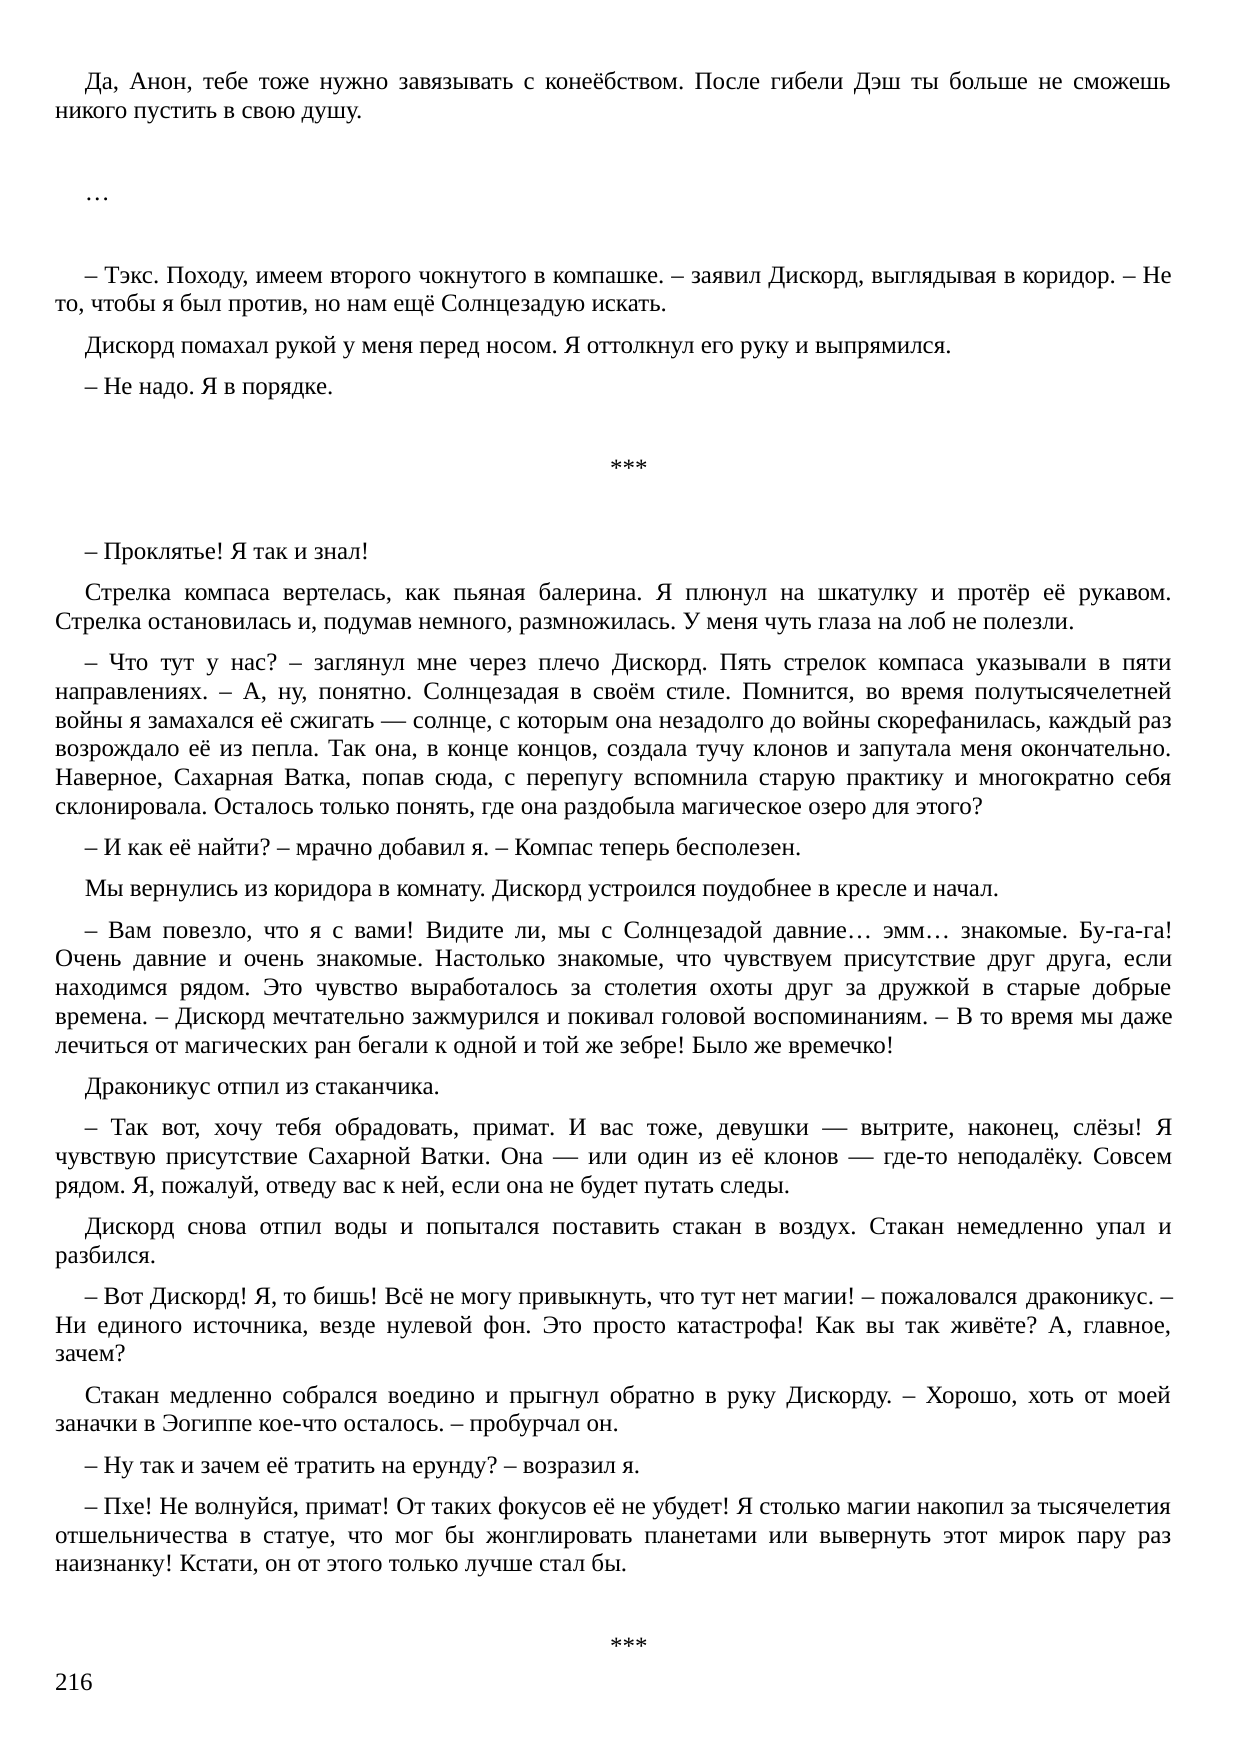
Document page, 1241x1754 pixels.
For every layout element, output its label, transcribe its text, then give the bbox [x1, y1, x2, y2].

text – Вам повезло, что я с вами! Видите ли, мы с Солнцезадой давние… эмм… знакомые. Бу-га-га! Очень давние и очень знакомые. Настолько знакомые, что чувствуем присутствие друг друга, если находимся рядом. Это чувство выработалось за столетия охоты друг за дружкой в старые добрые времена. – Дискорд мечтательно зажмурился и покивал головой воспоминаниям. – В то время мы даже лечиться от магических ран бегали к одной и той же зебре! Было же времечко! [55, 915, 1173, 1058]
text – Пхе! Не волнуйся, примат! От таких фокусов её не убудет! Я столько магии накопил за тысячелетия отшельничества в статуе, что мог бы жонглировать планетами или вывернуть этот мирок пару раз наизнанку! Кстати, он от этого только лучше стал бы. [55, 1491, 1173, 1577]
text – Что тут у нас? – заглянул мне через плечо Дискорд. Пять стрелок компаса указывали в пяти направлениях. – А, ну, понятно. Солнцезадая в своём стиле. Помнится, во время полутысячелетней войны я замахался её сжигать — солнце, с которым она незадолго до войны скорефанилась, каждый раз возрождало её из пепла. Так она, в конце концов, создала тучу клонов и запутала меня окончательно. Наверное, Сахарная Ватка, попав сюда, с перепугу вспомнила старую практику и многократно себя склонировала. Осталось только понять, где она раздобыла магическое озеро для этого? [55, 647, 1173, 820]
text Стрелка компаса вертелась, как пьяная балерина. Я плюнул на шкатулку и протёр её рукавом. Стрелка остановилась и, подумав немного, размножилась. У меня чуть глаза на лоб не полезли. [55, 577, 1173, 635]
text – Ну так и зачем её тратить на ерунду? – возразил я. [55, 1450, 1173, 1478]
text *** [55, 1631, 1173, 1660]
text Стакан медленно собрался воедино и прыгнул обратно в руку Дискорду. – Хорошо, хоть от моей заначки в Эогиппе кое-что осталось. – пробурчал он. [55, 1380, 1173, 1437]
text Да, Анон, тебе тоже нужно завязывать с конеёбством. После гибели Дэш ты больше не сможешь никого пустить в свою душу. [55, 66, 1173, 123]
text … [55, 177, 1173, 206]
text Мы вернулись из коридора в комнату. Дискорд устроился поудобнее в кресле и начал. [55, 873, 1173, 902]
text Драконикус отпил из стаканчика. [55, 1071, 1173, 1100]
text – Вот Дискорд! Я, то бишь! Всё не могу привыкнуть, что тут нет магии! – пожаловался драконикус. – Ни единого источника, везде нулевой фон. Это просто катастрофа! Как вы так живёте? А, главное, зачем? [55, 1281, 1173, 1367]
text – Так вот, хочу тебя обрадовать, примат. И вас тоже, девушки — вытрите, наконец, слёзы! Я чувствую присутствие Сахарной Ватки. Она — или один из её клонов — где-то неподалёку. Совсем рядом. Я, пожалуй, отведу вас к ней, если она не будет путать следы. [55, 1112, 1173, 1198]
text Дискорд помахал рукой у меня перед носом. Я оттолкнул его руку и выпрямился. [55, 330, 1173, 358]
text – И как её найти? – мрачно добавил я. – Компас теперь бесполезен. [55, 832, 1173, 861]
text – Проклятье! Я так и знал! [55, 536, 1173, 565]
text – Не надо. Я в порядке. [55, 371, 1173, 400]
text *** [55, 453, 1173, 482]
text – Тэкс. Походу, имеем второго чокнутого в компашке. – заявил Дискорд, выглядывая в коридор. – Не то, чтобы я был против, но нам ещё Солнцезадую искать. [55, 260, 1173, 317]
text Дискорд снова отпил воды и попытался поставить стакан в воздух. Стакан немедленно упал и разбился. [55, 1211, 1173, 1268]
